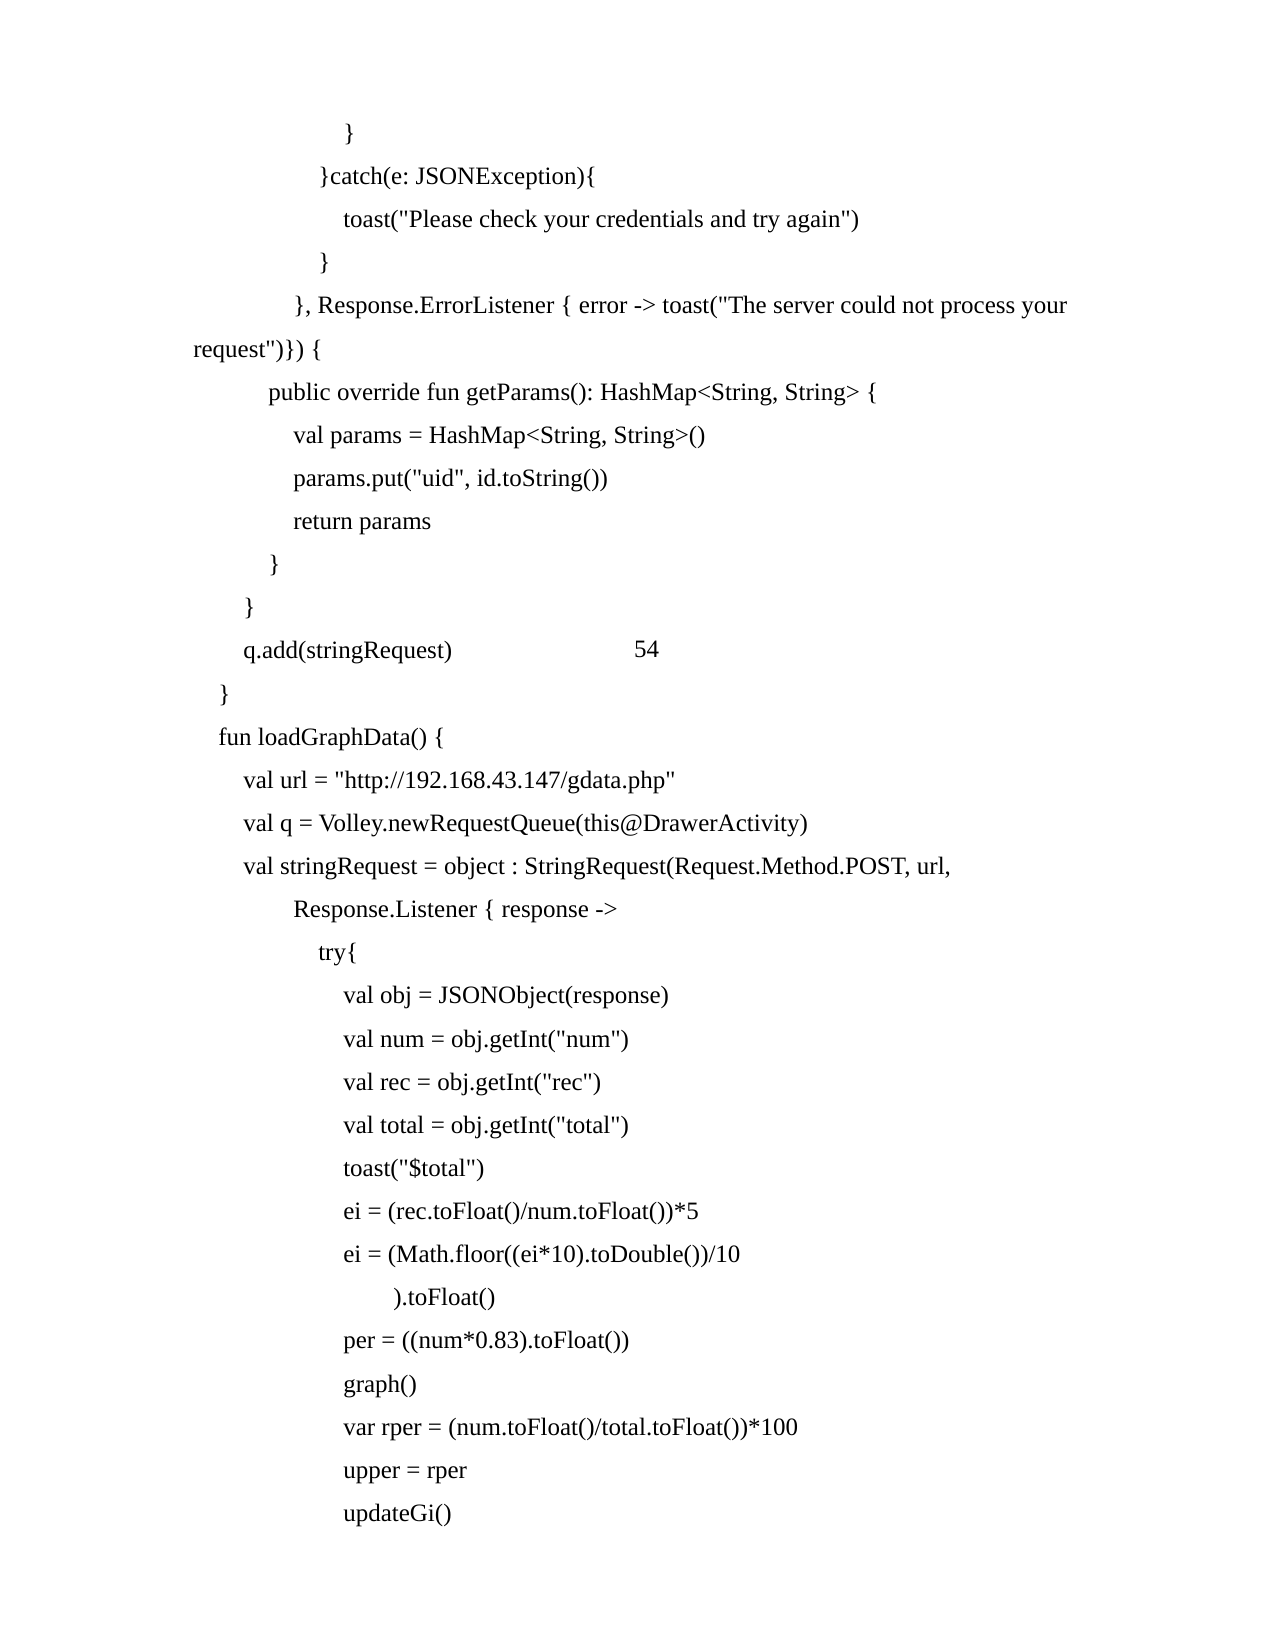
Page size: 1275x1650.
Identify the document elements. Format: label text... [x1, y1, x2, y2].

text } [193, 679, 1157, 707]
text } [193, 247, 1157, 276]
text ei = (rec.toFloat()/num.toFloat())*5 [193, 1196, 1157, 1225]
text }catch(e: JSONException){ [193, 161, 1157, 190]
text ).toFloat() [193, 1282, 1157, 1311]
text } [193, 118, 1157, 147]
text } [193, 592, 1157, 621]
text q.add(stringRequest) [193, 636, 1157, 664]
text val q = Volley.newRequestQueue(this@DrawerActivity) [193, 808, 1157, 837]
text }, Response.ErrorListener { error -> toast("The server could not process your request")}) { [193, 291, 1157, 362]
text upper = rper [193, 1455, 1157, 1484]
text ei = (Math.floor((ei*10).toDouble())/10 [193, 1239, 1157, 1268]
text toast("$total") [193, 1153, 1157, 1182]
text val num = obj.getInt("num") [193, 1024, 1157, 1052]
text graph() [193, 1369, 1157, 1397]
text val url = "http://192.168.43.147/gdata.php" [193, 765, 1157, 794]
text per = ((num*0.83).toFloat()) [193, 1326, 1157, 1354]
text toast("Please check your credentials and try again") [193, 204, 1157, 233]
text val stringRequest = object : StringRequest(Request.Method.POST, url, [193, 851, 1157, 880]
text fun loadGraphData() { [193, 722, 1157, 751]
text val total = obj.getInt("total") [193, 1110, 1157, 1139]
text params.put("uid", id.toString()) [193, 463, 1157, 492]
text public override fun getParams(): HashMap<String, String> { [193, 377, 1157, 406]
text val rec = obj.getInt("rec") [193, 1067, 1157, 1096]
text var rper = (num.toFloat()/total.toFloat())*100 [193, 1412, 1157, 1441]
text try{ [193, 937, 1157, 966]
text } [193, 549, 1157, 578]
text Response.Listener { response -> [193, 894, 1157, 923]
text val params = HashMap<String, String>() [193, 420, 1157, 449]
text val obj = JSONObject(response) [193, 981, 1157, 1009]
text return params [193, 506, 1157, 535]
text updateGi() [193, 1498, 1157, 1527]
